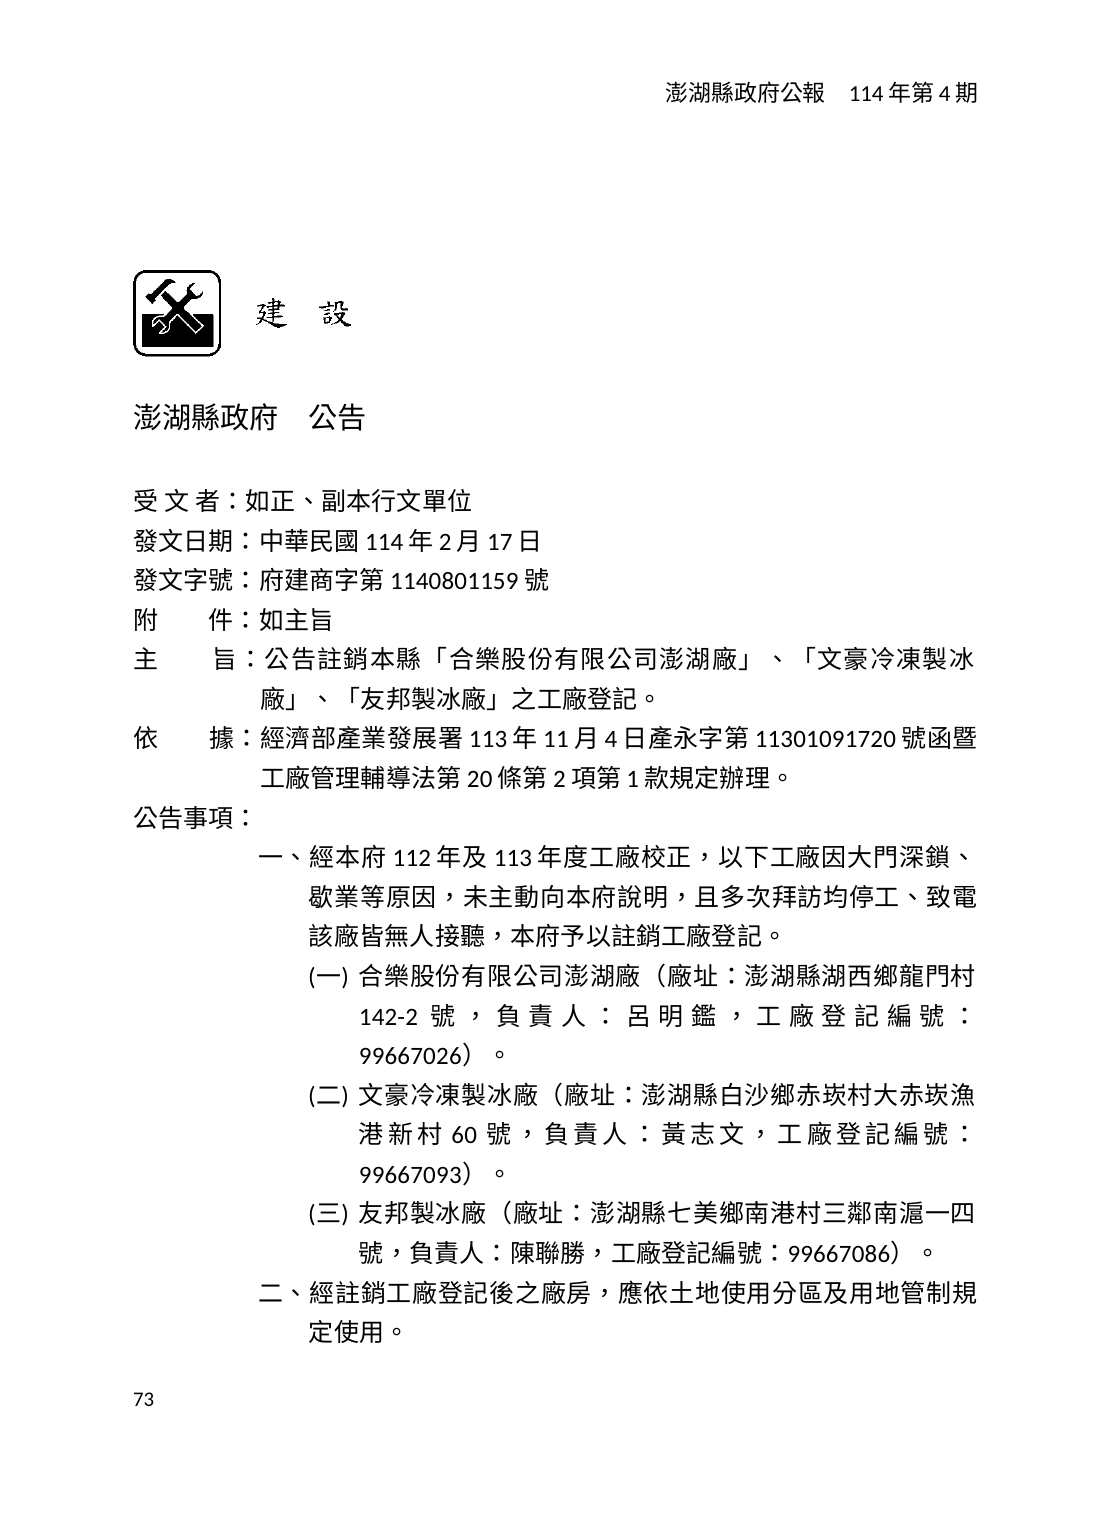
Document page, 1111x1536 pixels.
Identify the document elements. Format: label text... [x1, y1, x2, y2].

text 附 件：如主旨 [133, 597, 977, 637]
text (二) 文豪冷凍製冰廠（廠址：澎湖縣白沙鄉赤崁村大赤崁漁港新村60號，負責人：黃志文，工廠登記編號：99667093）。 [308, 1072, 977, 1191]
text 二、經註銷工廠登記後之廠房，應依土地使用分區及用地管制規定使用。 [258, 1270, 977, 1349]
text 受 文 者：如正、副本行文單位 [133, 479, 977, 518]
text (三) 友邦製冰廠（廠址：澎湖縣七美鄉南港村三鄰南滬一四號，負責人：陳聯勝，工廠登記編號：99667086）。 [308, 1191, 977, 1270]
text 發文日期：中華民國114年2月17日 [133, 518, 977, 558]
text 主 旨：公告註銷本縣「合樂股份有限公司澎湖廠」、「文豪冷凍製冰廠」、「友邦製冰廠」之工廠登記。 [133, 637, 977, 716]
text 公告事項： [133, 795, 977, 835]
text (一) 合樂股份有限公司澎湖廠（廠址：澎湖縣湖西鄉龍門村142-2號，負責人：呂明鑑，工廠登記編號：99667026）。 [308, 954, 977, 1072]
text 一、經本府112年及113年度工廠校正，以下工廠因大門深鎖、歇業等原因，未主動向本府說明，且多次拜訪均停工、致電該廠皆無人接聽，本府予以註銷工廠登記。 [258, 835, 977, 954]
text 發文字號：府建商字第1140801159號 [133, 558, 977, 597]
picture [132, 269, 352, 357]
text 澎湖縣政府 公告 [133, 394, 977, 436]
text 依 據：經濟部產業發展署113年11月4日產永字第11301091720號函暨工廠管理輔導法第20條第2項第1款規定辦理。 [133, 716, 977, 795]
